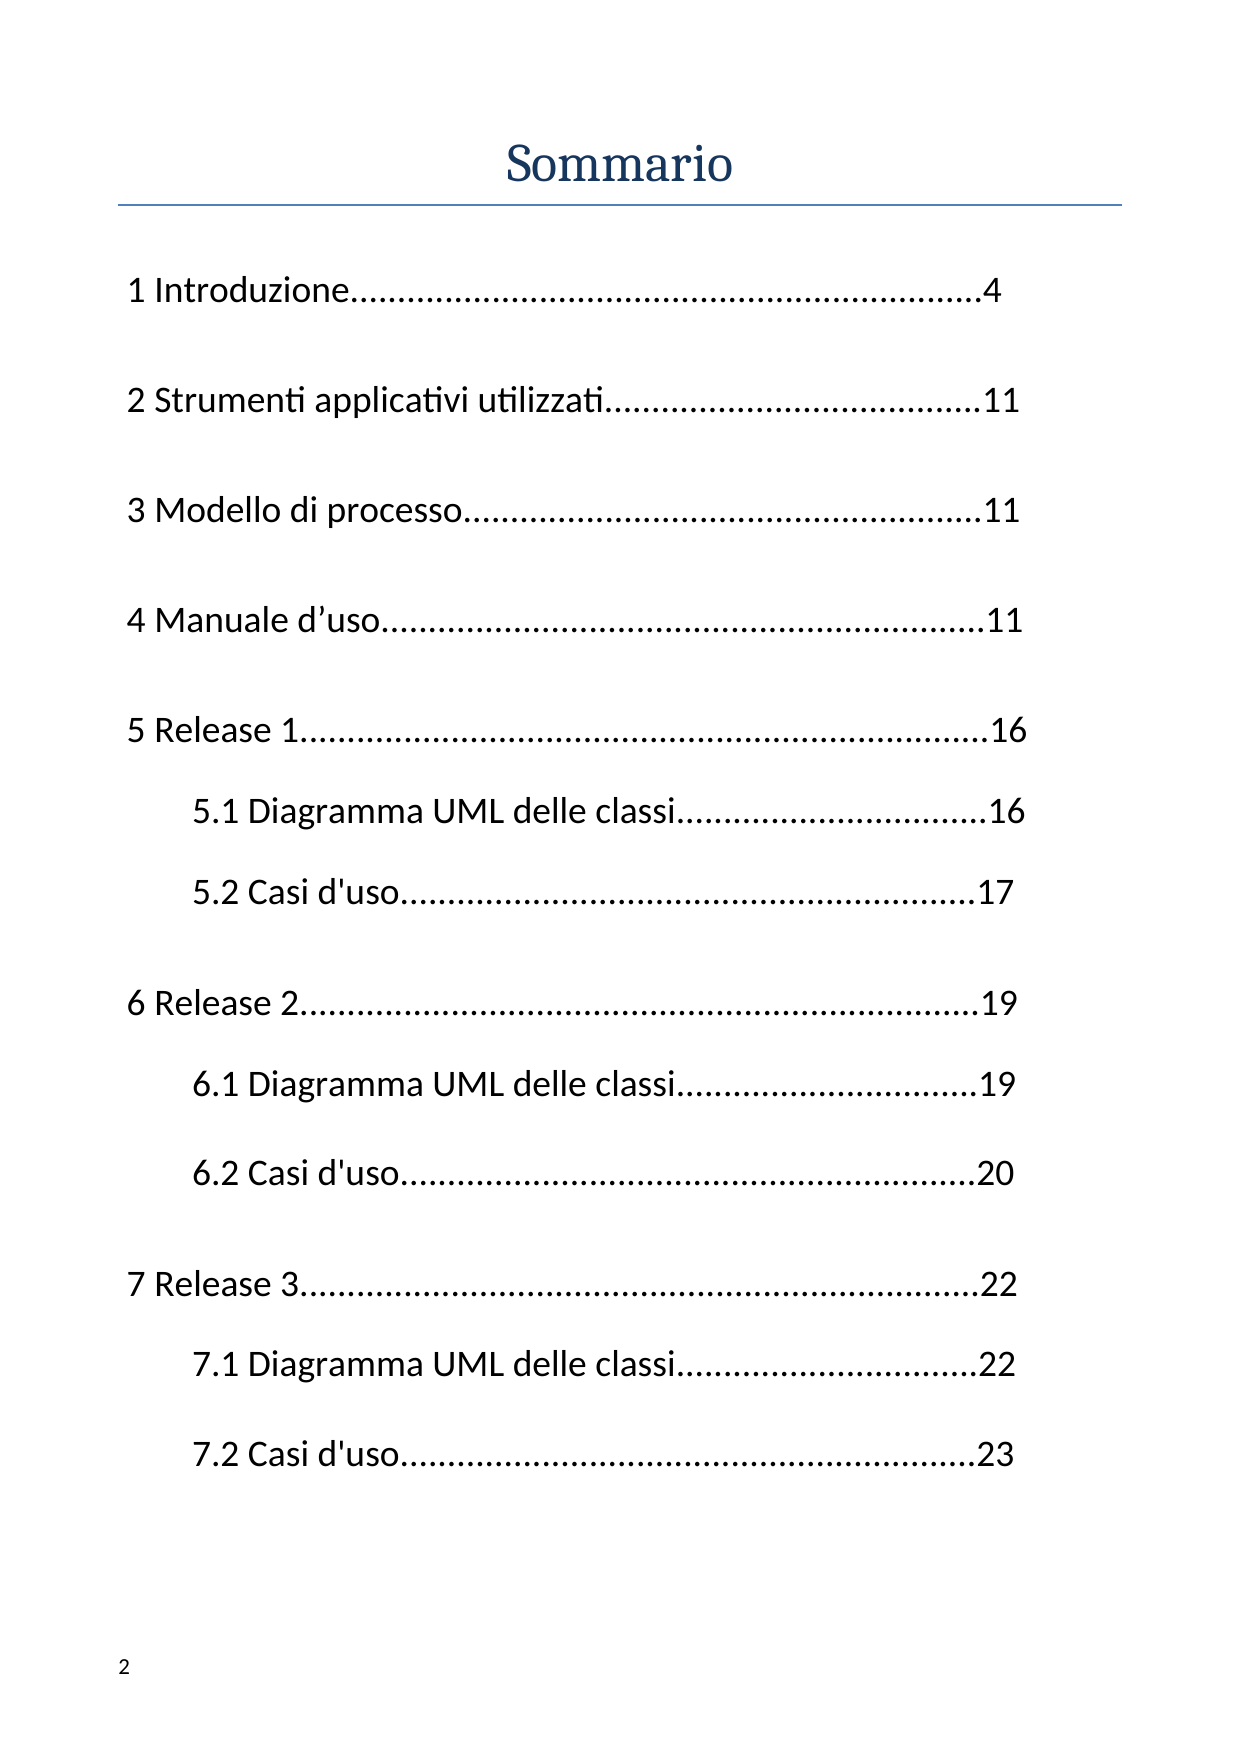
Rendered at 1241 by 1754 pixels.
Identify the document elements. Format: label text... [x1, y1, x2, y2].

title Sommario [118, 133, 1122, 204]
subtitle Strumenti applicativi utilizzati........................................11 [118, 376, 1122, 422]
subtitle Release 1.........................................................................16 [118, 706, 1122, 752]
subtitle Release 2........................................................................19 [118, 979, 1122, 1025]
text 5.1 Diagramma UML delle classi.................................16 [118, 787, 1122, 833]
text 7.1 Diagramma UML delle classi................................22 [118, 1340, 1122, 1386]
text 6.1 Diagramma UML delle classi................................19 [118, 1059, 1122, 1105]
subtitle Manuale d’uso................................................................11 [118, 596, 1122, 642]
subtitle Modello di processo.......................................................11 [118, 486, 1122, 532]
subtitle Introduzione...................................................................4 [118, 266, 1122, 312]
text 6.2 Casi d'uso.............................................................20 [118, 1149, 1122, 1195]
subtitle Release 3........................................................................22 [118, 1260, 1122, 1306]
text 7.2 Casi d'uso.............................................................23 [118, 1430, 1122, 1476]
text 5.2 Casi d'uso.............................................................17 [118, 868, 1122, 914]
